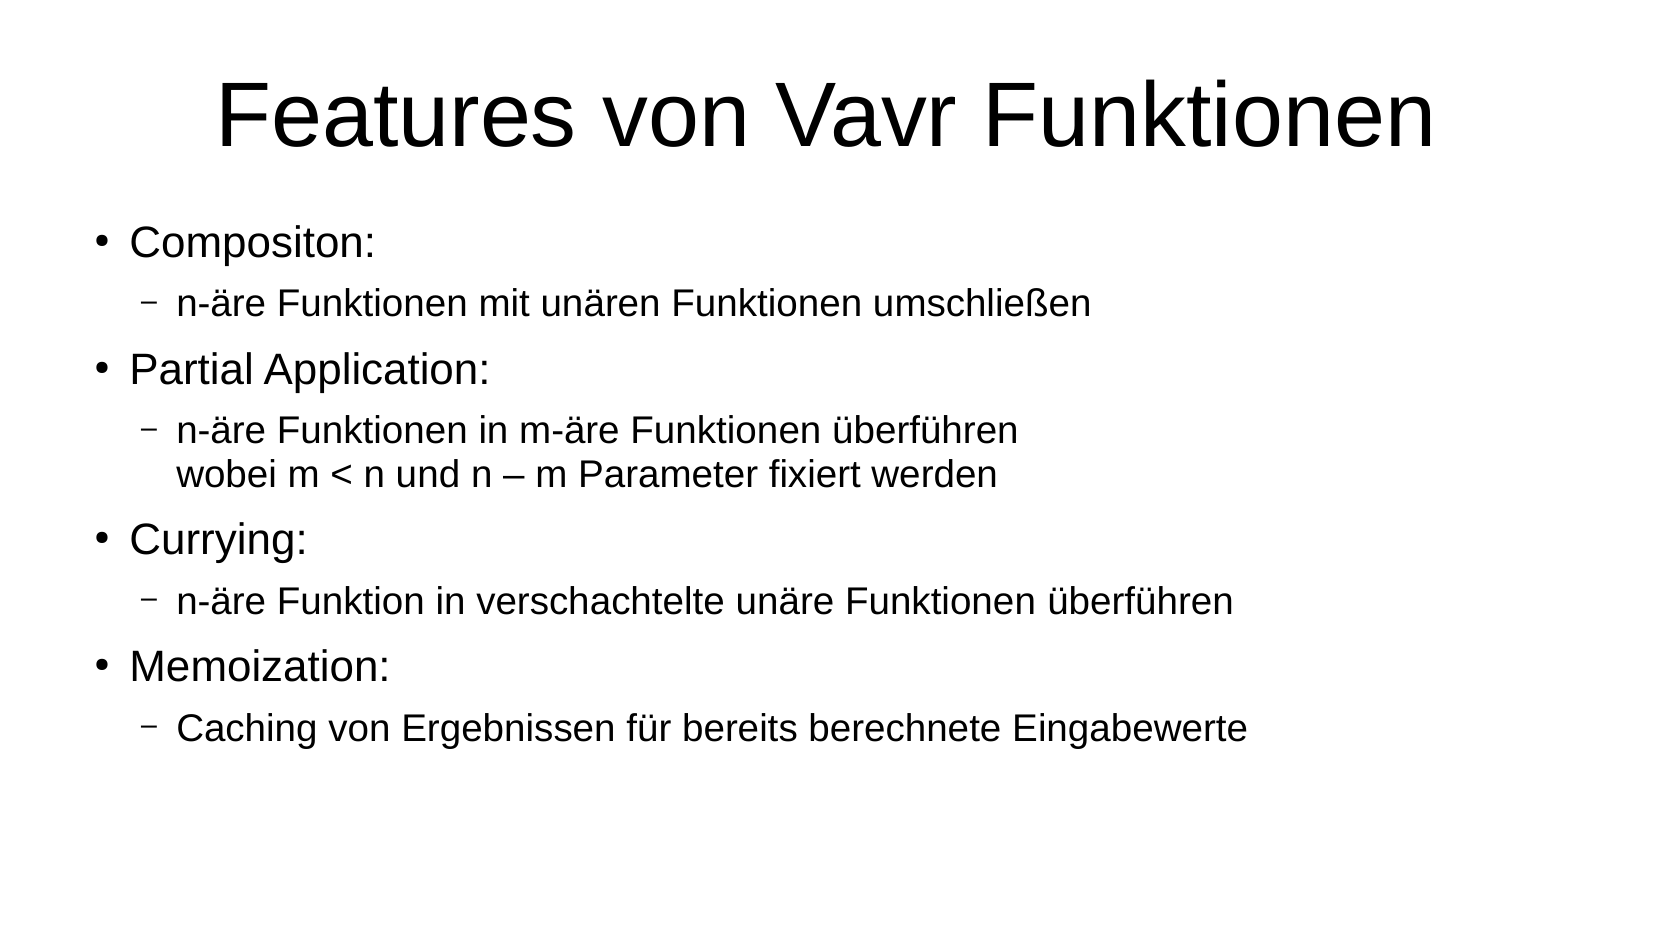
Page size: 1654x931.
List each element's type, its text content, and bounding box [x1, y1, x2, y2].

title Features von Vavr Funktionen [82, 37, 1571, 193]
list Compositon: n-äre Funktionen mit unären Funktionen umschließen Partial Application: n-äre Funktionen in m-äre Funktionen überführen wobei m < n und n – m Parameter fixiert werden Currying: n-äre Funktion in verschachtelte unäre Funktionen überführen Memoization: Caching von Ergebnissen für bereits berechnete Eingabewerte [82, 217, 1571, 758]
